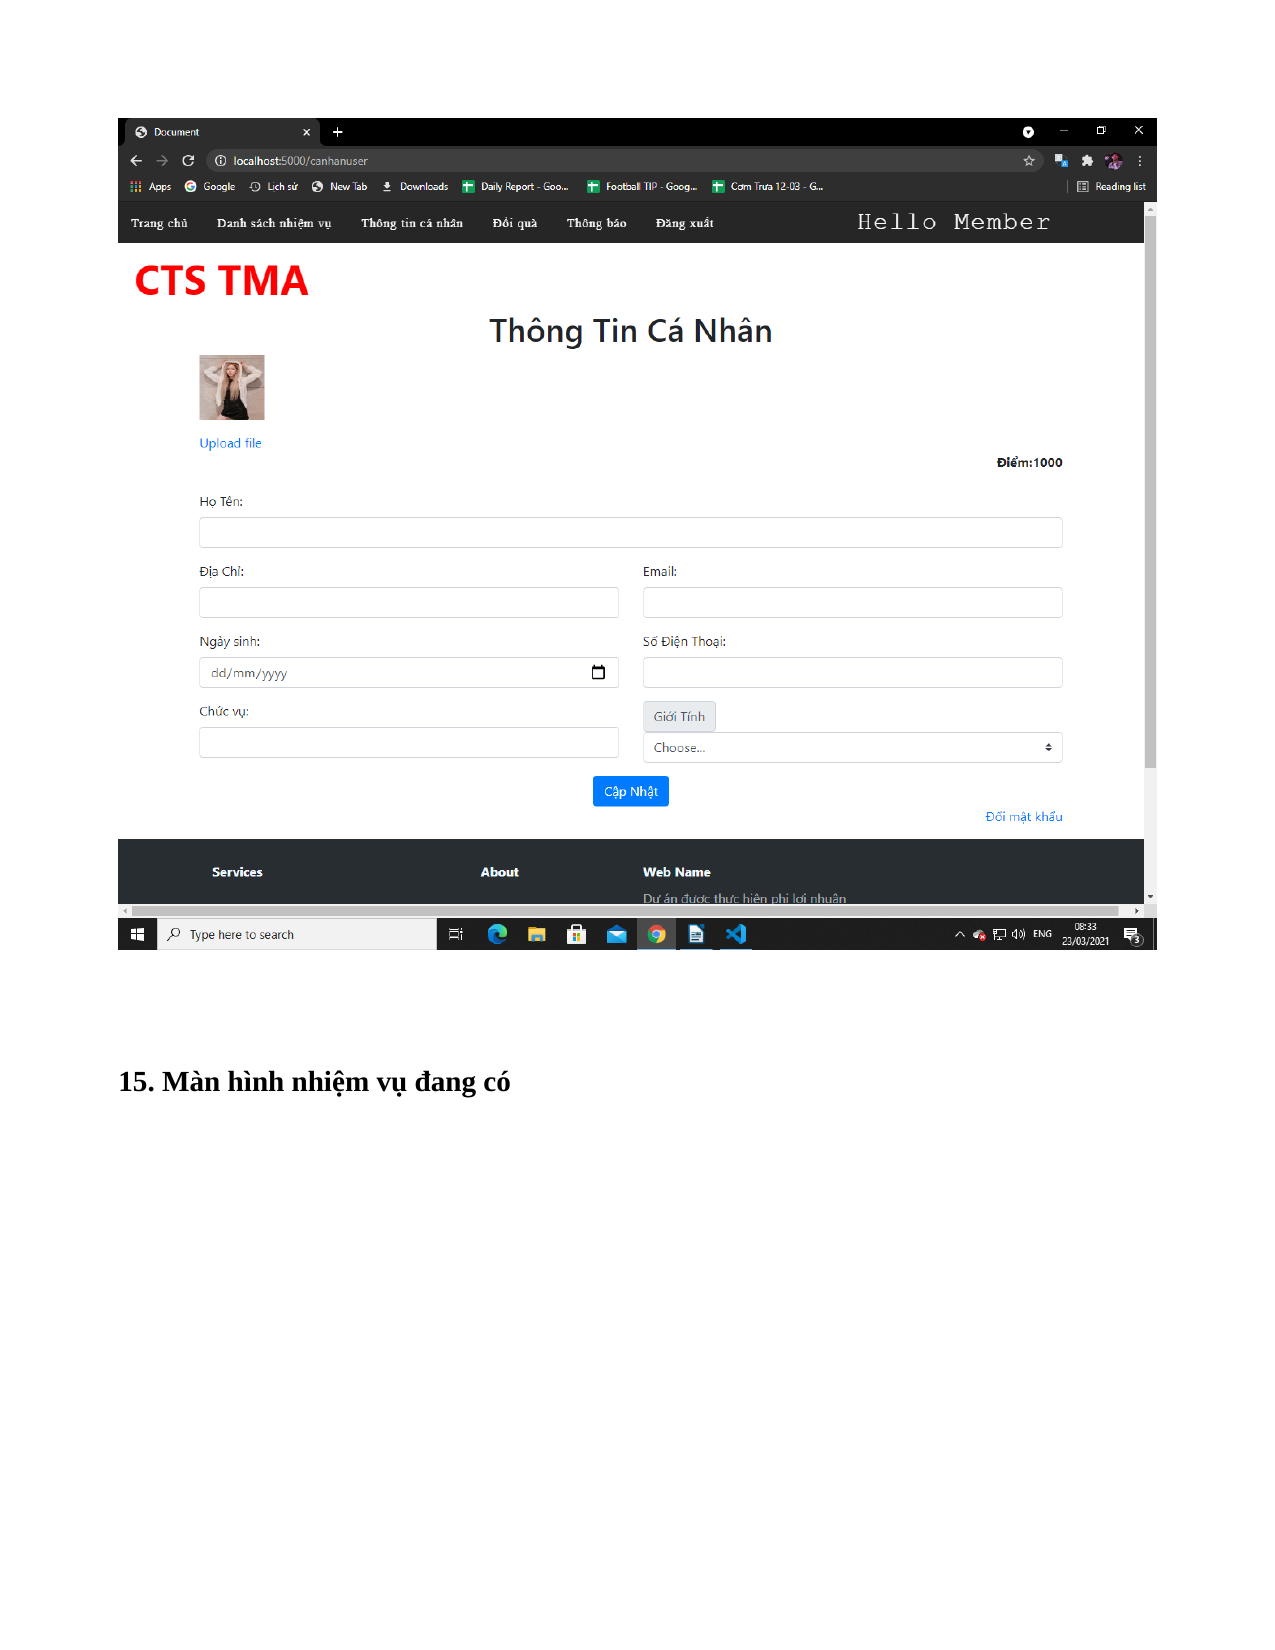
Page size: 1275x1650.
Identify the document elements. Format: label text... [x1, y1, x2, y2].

text 15. Màn hình nhiệm vụ đang có [118, 1064, 1157, 1098]
